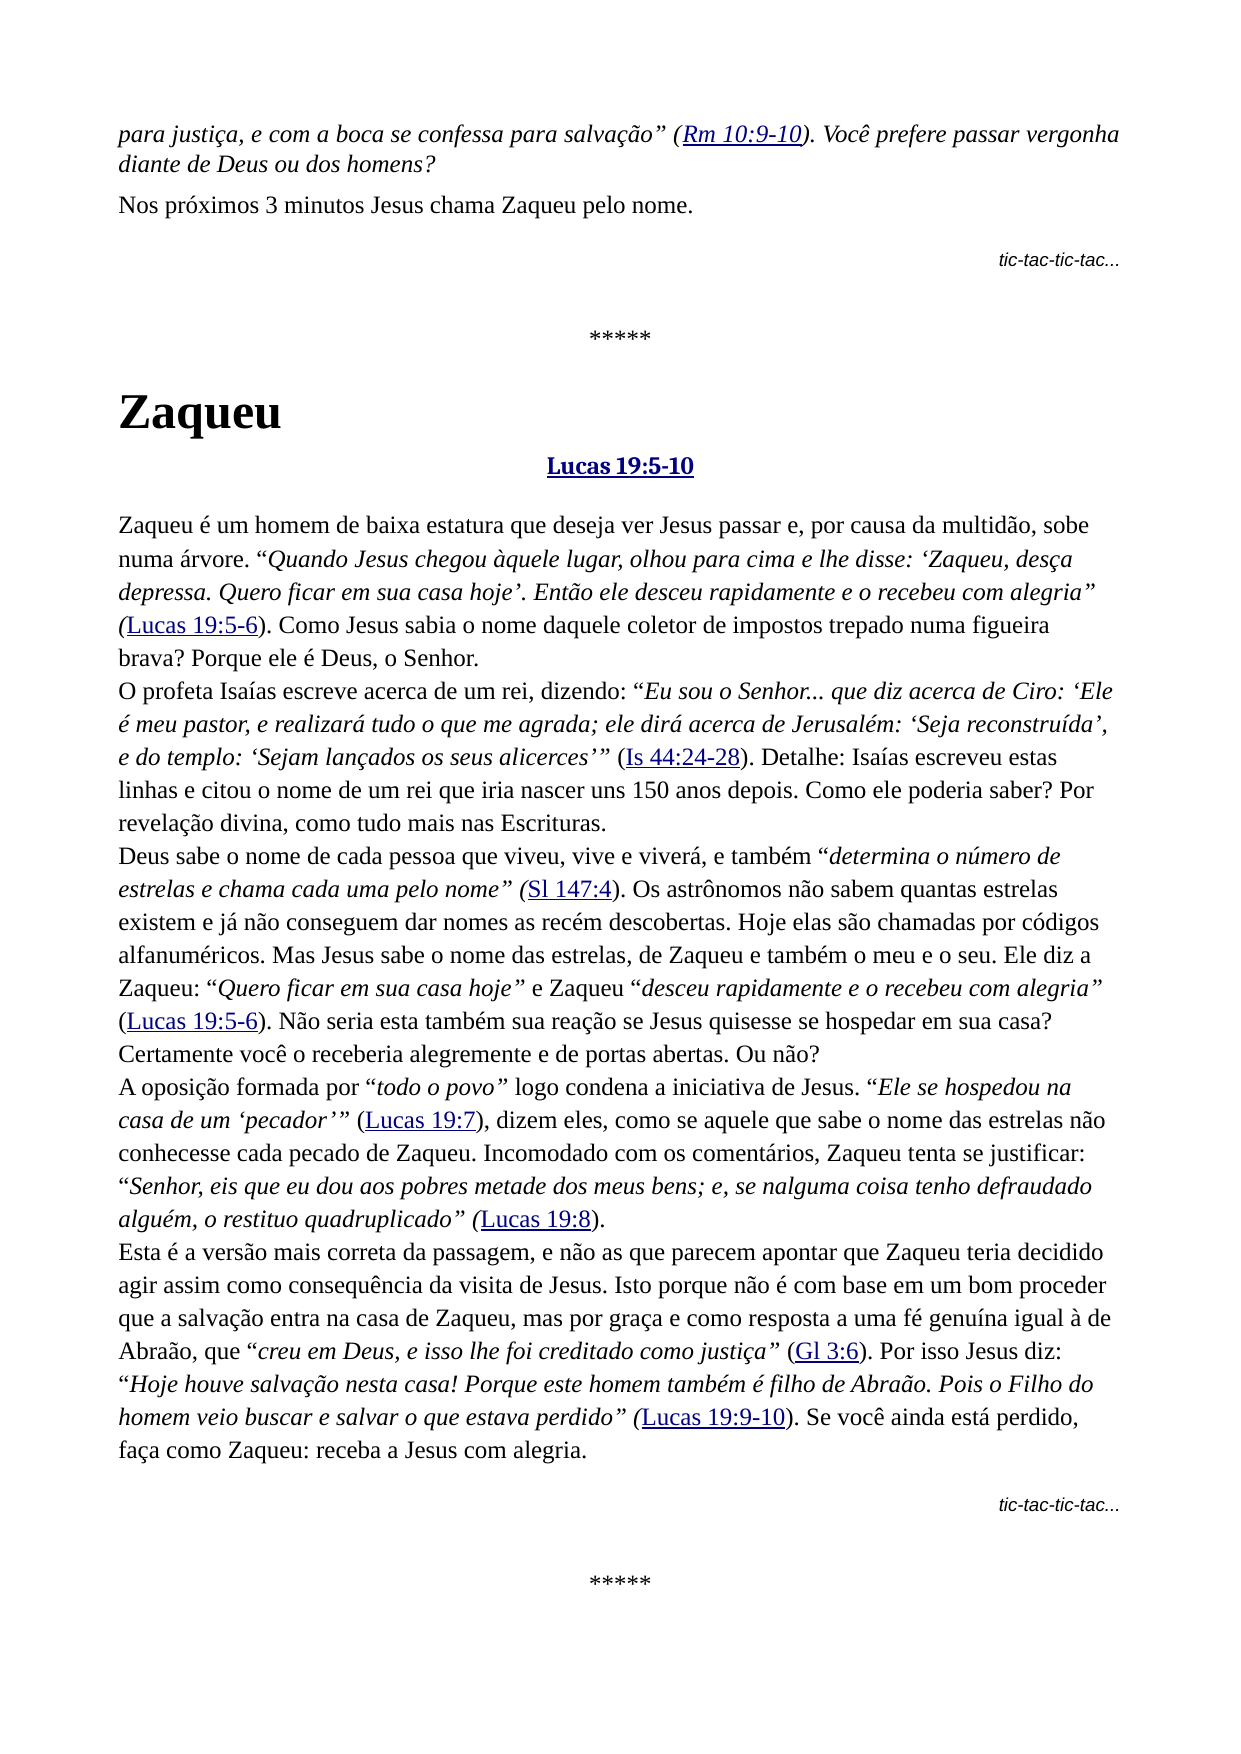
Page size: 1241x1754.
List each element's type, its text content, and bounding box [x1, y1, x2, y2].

text O profeta Isaías escreve acerca de um rei, dizendo: “Eu sou o Senhor... que diz acerca de Ciro: ‘Ele é meu pastor, e realizará tudo o que me agrada; ele dirá acerca de Jerusalém: ‘Seja reconstruída’, e do templo: ‘Sejam lançados os seus alicerces’” (Is 44:24-28). Detalhe: Isaías escreveu estas linhas e citou o nome de um rei que iria nascer uns 150 anos depois. Como ele poderia saber? Por revelação divina, como tudo mais nas Escrituras. [118, 676, 1122, 837]
subtitle Zaqueu [118, 382, 1122, 440]
text Deus sabe o nome de cada pessoa que viveu, vive e viverá, e também “determina o número de estrelas e chama cada uma pelo nome” (Sl 147:4). Os astrônomos não sabem quantas estrelas existem e já não conseguem dar nomes as recém descobertas. Hoje elas são chamadas por códigos alfanuméricos. Mas Jesus sabe o nome das estrelas, de Zaqueu e também o meu e o seu. Ele diz a Zaqueu: “Quero ficar em sua casa hoje” e Zaqueu “desceu rapidamente e o recebeu com alegria” (Lucas 19:5-6). Não seria esta também sua reação se Jesus quisesse se hospedar em sua casa? Certamente você o receberia alegremente e de portas abertas. Ou não? [118, 841, 1122, 1068]
text Zaqueu é um homem de baixa estatura que deseja ver Jesus passar e, por causa da multidão, sobe numa árvore. “Quando Jesus chegou àquele lugar, olhou para cima e lhe disse: ‘Zaqueu, desça depressa. Quero ficar em sua casa hoje’. Então ele desceu rapidamente e o recebeu com alegria” (Lucas 19:5-6). Como Jesus sabia o nome daquele coletor de impostos trepado numa figueira brava? Porque ele é Deus, o Senhor. [118, 511, 1122, 671]
text A oposição formada por “todo o povo” logo condena a iniciativa de Jesus. “Ele se hospedou na casa de um ‘pecador’” (Lucas 19:7), dizem eles, como se aquele que sabe o nome das estrelas não conhecesse cada pecado de Zaqueu. Incomodado com os comentários, Zaqueu tenta se justificar: “Senhor, eis que eu dou aos pobres metade dos meus bens; e, se nalguma coisa tenho defraudado alguém, o restituo quadruplicado” (Lucas 19:8). [118, 1072, 1122, 1233]
text Esta é a versão mais correta da passagem, e não as que parecem apontar que Zaqueu teria decidido agir assim como consequência da visita de Jesus. Isto porque não é com base em um bom proceder que a salvação entra na casa de Zaqueu, mas por graça e como resposta a uma fé genuína igual à de Abraão, que “creu em Deus, e isso lhe foi creditado como justiça” (Gl 3:6). Por isso Jesus diz: “Hoje houve salvação nesta casa! Porque este homem também é filho de Abraão. Pois o Filho do homem veio buscar e salvar o que estava perdido” (Lucas 19:9-10). Se você ainda está perdido, faça como Zaqueu: receba a Jesus com alegria. [118, 1237, 1122, 1464]
text ***** [118, 1569, 1122, 1598]
text tic-tac-tic-tac... [118, 248, 1122, 270]
text Nos próximos 3 minutos Jesus chama Zaqueu pelo nome. [118, 190, 1122, 219]
text tic-tac-tic-tac... [118, 1494, 1122, 1515]
text Lucas 19:5-10 [118, 452, 1122, 481]
text para justiça, e com a boca se confessa para salvação” (Rm 10:9-10). Você prefere passar vergonha diante de Deus ou dos homens? [118, 118, 1122, 178]
text ***** [118, 324, 1122, 353]
